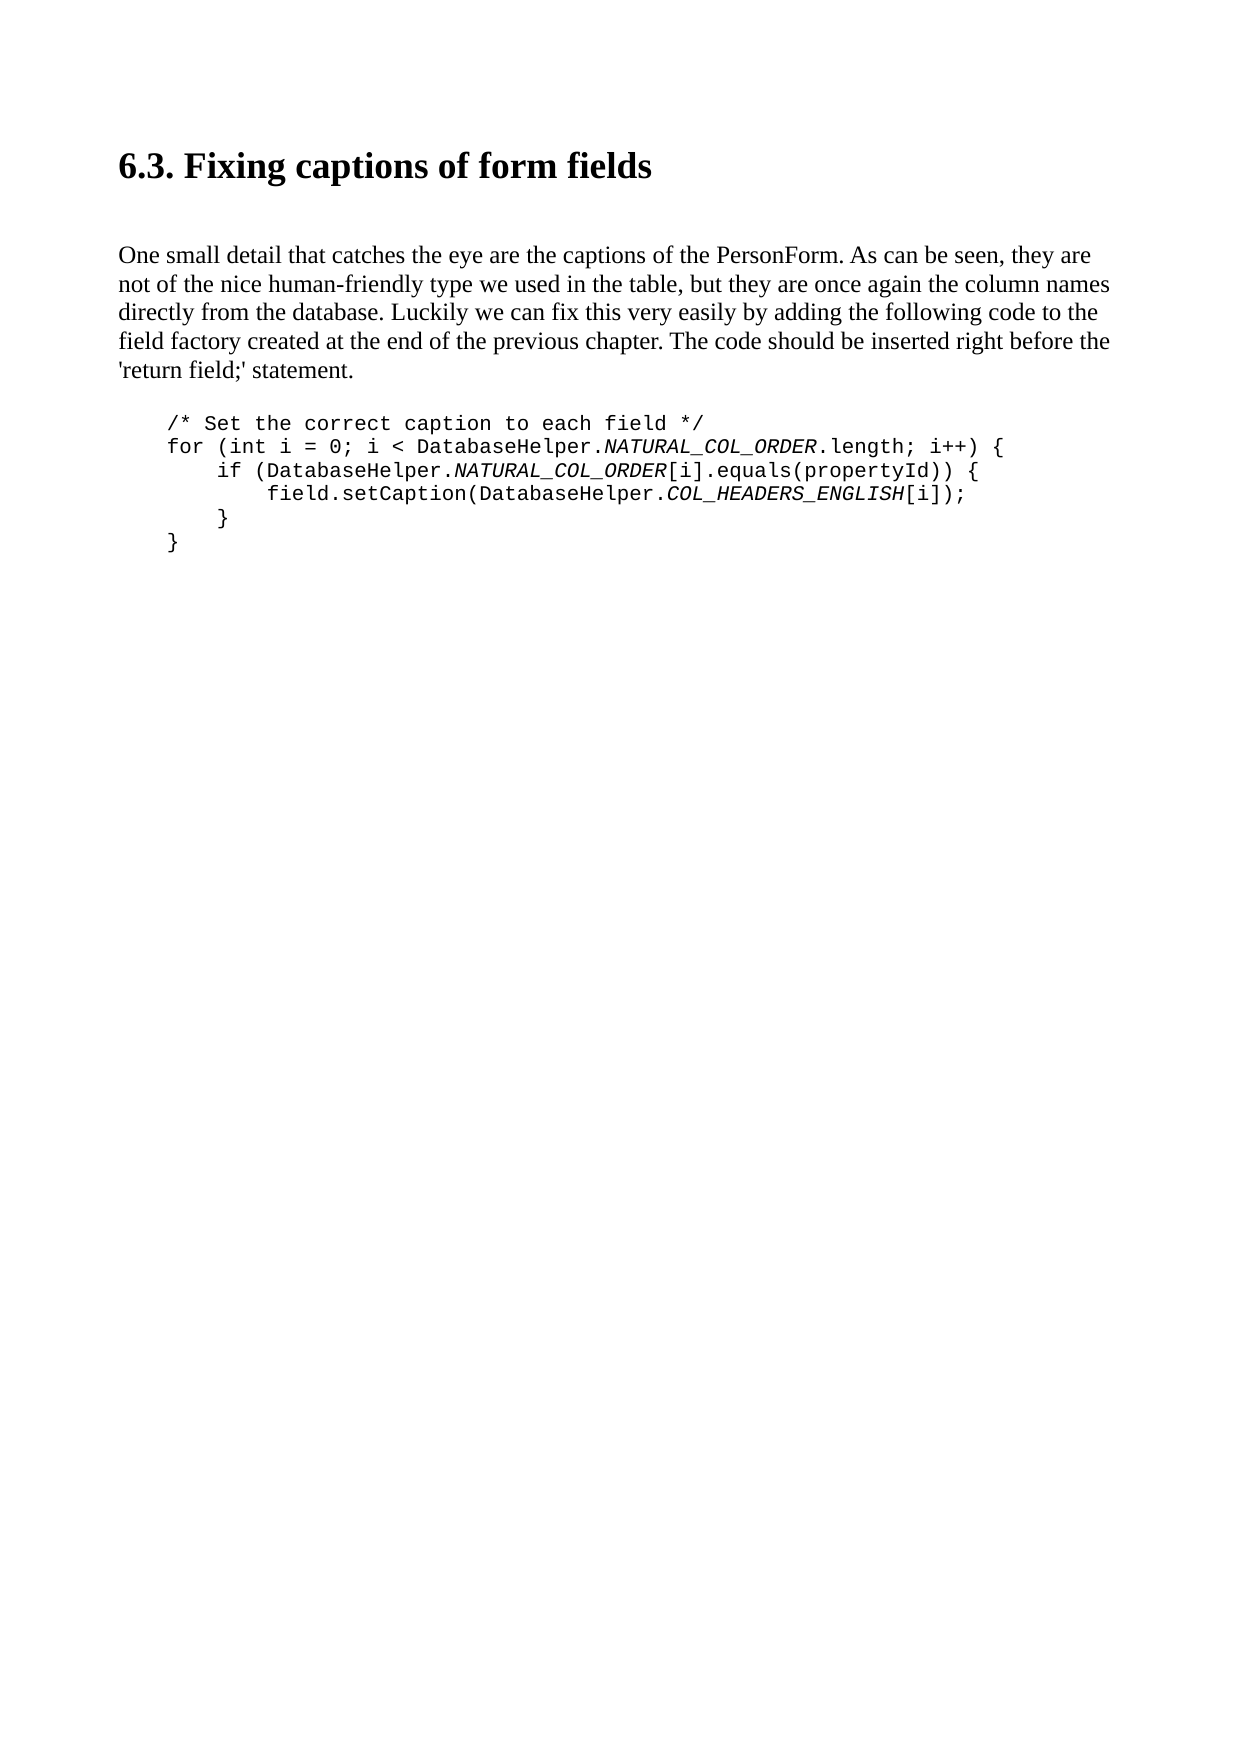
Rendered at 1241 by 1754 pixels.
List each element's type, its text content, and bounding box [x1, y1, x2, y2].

text } [167, 531, 1122, 554]
text for (int i = 0; i < DatabaseHelper.NATURAL_COL_ORDER.length; i++) { [167, 436, 1122, 460]
text } [167, 507, 1122, 531]
text One small detail that catches the eye are the captions of the PersonForm. As can be seen, they are not of the nice human-friendly type we used in the table, but they are once again the column names directly from the database. Luckily we can fix this very easily by adding the following code to the field factory created at the end of the previous chapter. The code should be inserted right before the 'return field;' statement. [118, 240, 1122, 384]
text field.setCaption(DatabaseHelper.COL_HEADERS_ENGLISH[i]); [167, 483, 1122, 507]
text if (DatabaseHelper.NATURAL_COL_ORDER[i].equals(propertyId)) { [167, 460, 1122, 483]
subtitle 6.3. Fixing captions of form fields [118, 143, 1122, 186]
text /* Set the correct caption to each field */ [167, 412, 1122, 436]
